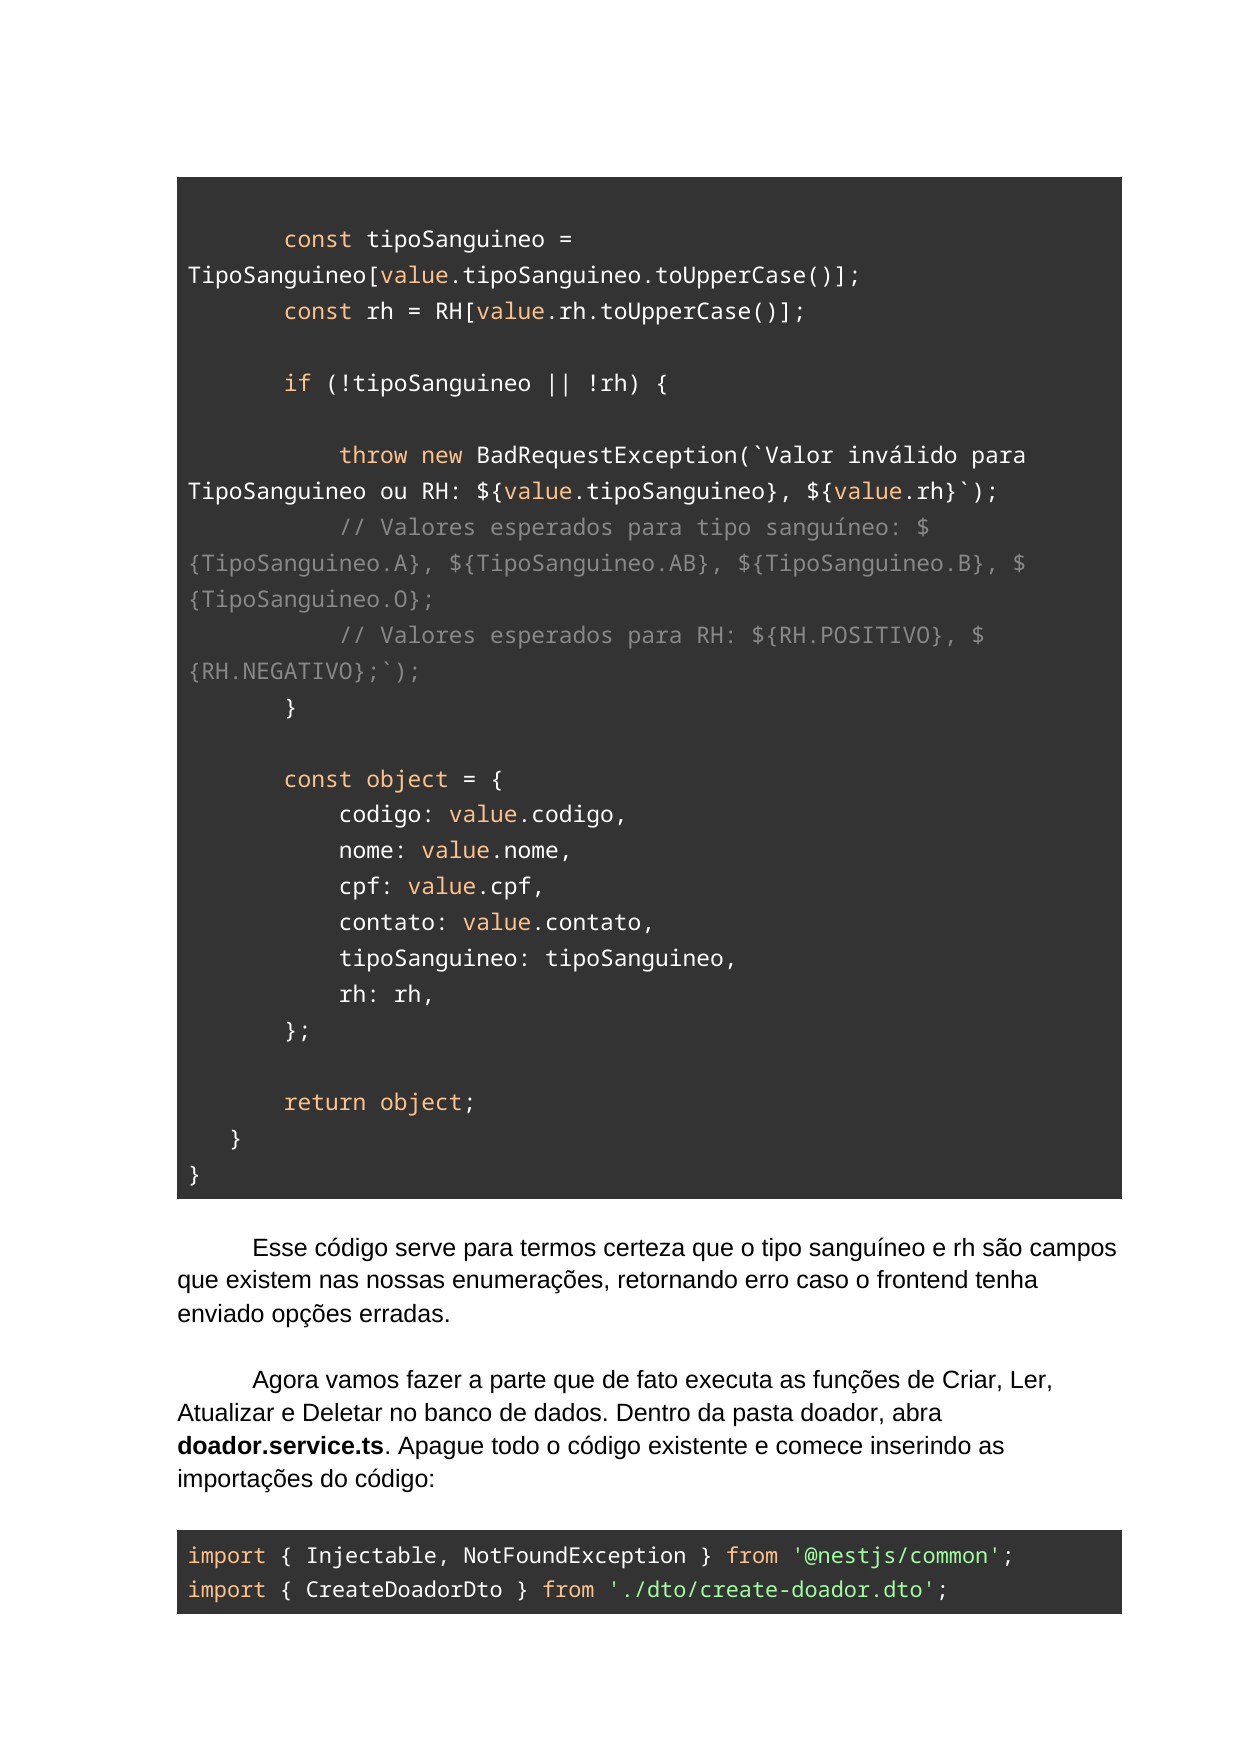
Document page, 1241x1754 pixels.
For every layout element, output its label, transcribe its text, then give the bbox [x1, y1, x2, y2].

table_header import { Injectable, NotFoundException } from '@nestjs/common'; import { CreateDoadorDto } from './dto/create-doador.dto'; [177, 1530, 1122, 1614]
text Esse código serve para termos certeza que o tipo sanguíneo e rh são campos que existem nas nossas enumerações, retornando erro caso o frontend tenha enviado opções erradas. [177, 1232, 1122, 1327]
text Agora vamos fazer a parte que de fato executa as funções de Criar, Ler, Atualizar e Deletar no banco de dados. Dentro da pasta doador, abra doador.service.ts. Apague todo o código existente e comece inserindo as importações do código: [177, 1364, 1122, 1492]
table_header const tipoSanguineo = TipoSanguineo[value.tipoSanguineo.toUpperCase()]; const rh = RH[value.rh.toUpperCase()]; if (!tipoSanguineo || !rh) { throw new BadRequestException(`Valor inválido para TipoSanguineo ou RH: ${value.tipoSanguineo}, ${value.rh}`); // Valores esperados para tipo sanguíneo: ${TipoSanguineo.A}, ${TipoSanguineo.AB}, ${TipoSanguineo.B}, ${TipoSanguineo.O}; // Valores esperados para RH: ${RH.POSITIVO}, ${RH.NEGATIVO};`); } const object = { codigo: value.codigo, nome: value.nome, cpf: value.cpf, contato: value.contato, tipoSanguineo: tipoSanguineo, rh: rh, }; return object; } } [177, 177, 1122, 1199]
